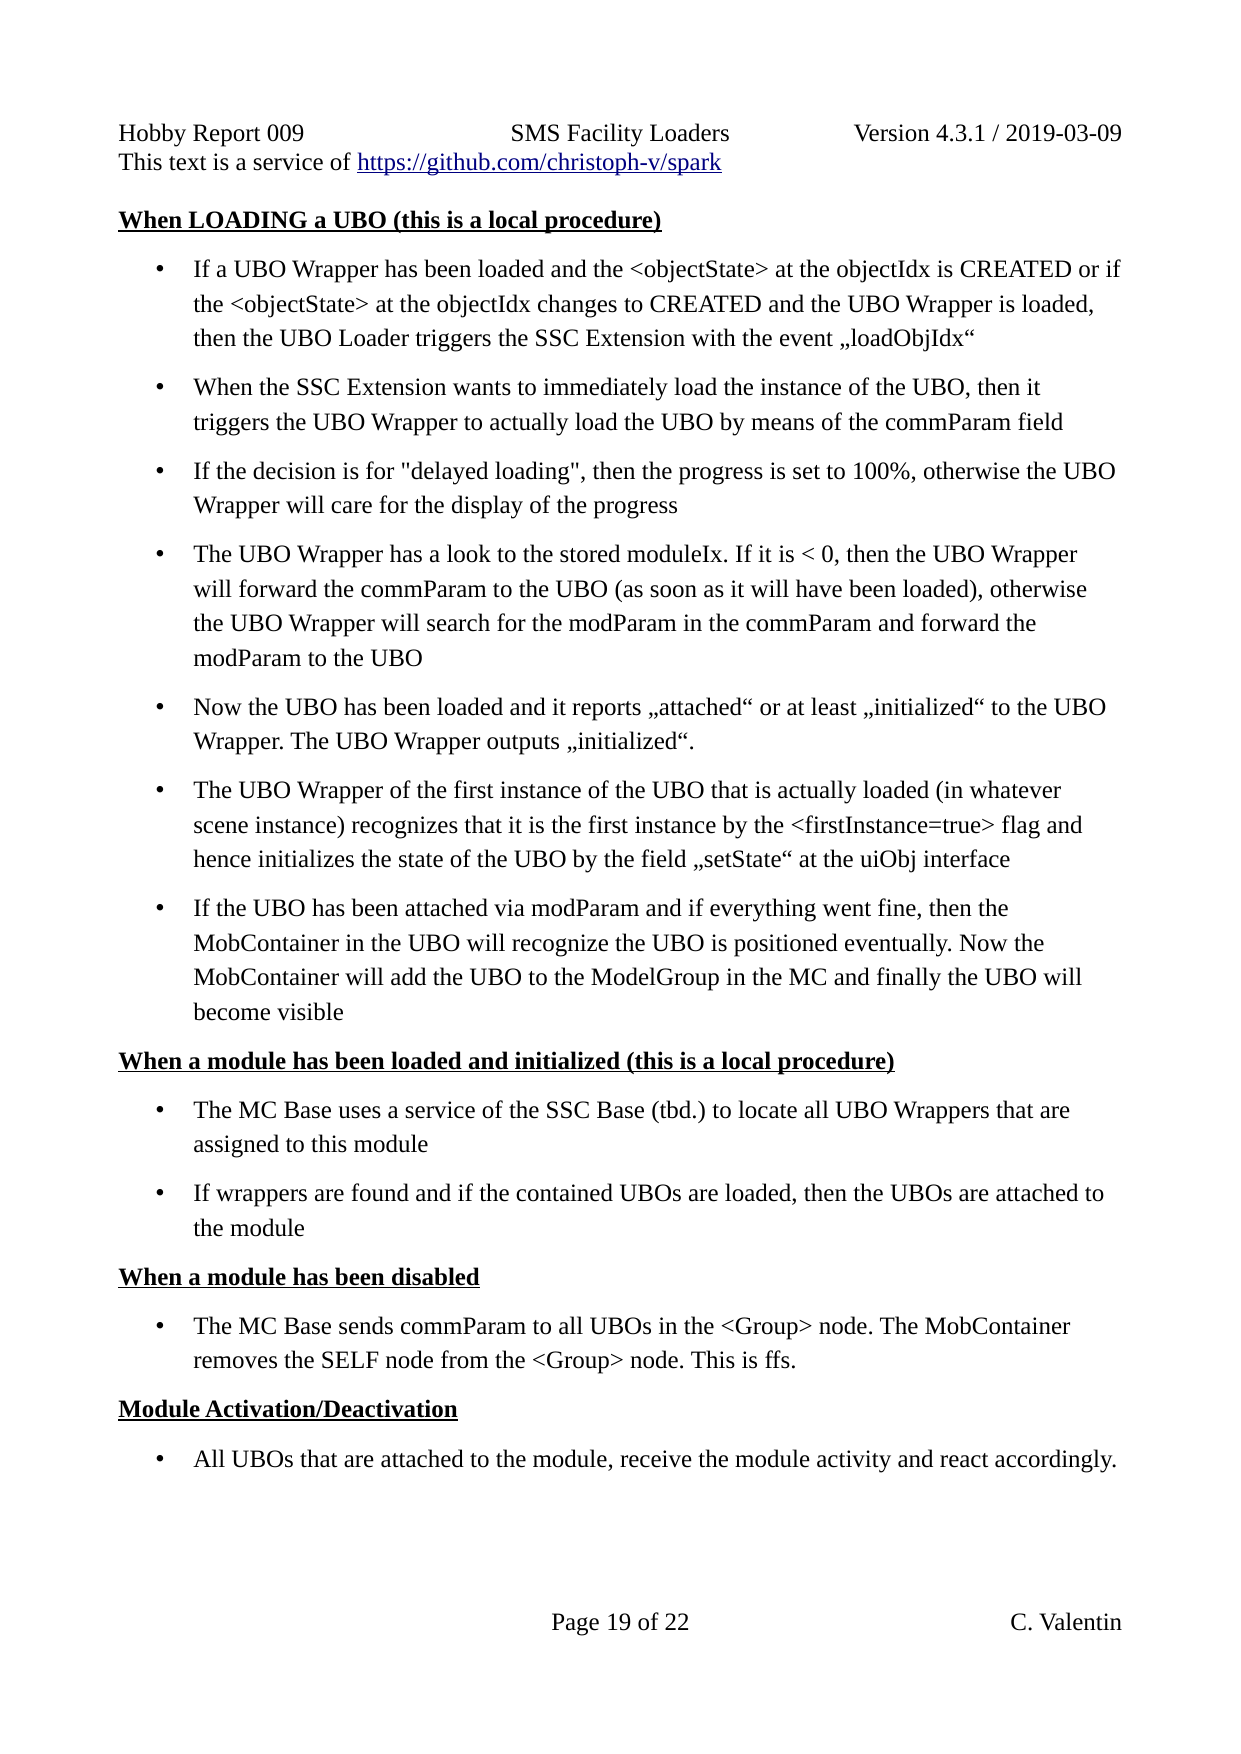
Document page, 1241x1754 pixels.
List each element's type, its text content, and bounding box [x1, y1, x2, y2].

list If the UBO has been attached via modParam and if everything went fine, then the MobContainer in the UBO will recognize the UBO is positioned eventually. Now the MobContainer will add the UBO to the ModelGroup in the MC and finally the UBO will become visible [156, 893, 1122, 1026]
list The MC Base uses a service of the SSC Base (tbd.) to locate all UBO Wrappers that are assigned to this module [156, 1095, 1122, 1158]
text Module Activation/Deactivation [118, 1394, 1122, 1423]
text When LOADING a UBO (this is a local procedure) [118, 205, 1122, 234]
list Now the UBO has been loaded and it reports „attached“ or at least „initialized“ to the UBO Wrapper. The UBO Wrapper outputs „initialized“. [156, 692, 1122, 755]
text When a module has been loaded and initialized (this is a local procedure) [118, 1046, 1122, 1074]
list The MC Base sends commParam to all UBOs in the <Group> node. The MobContainer removes the SELF node from the <Group> node. This is ffs. [156, 1311, 1122, 1374]
text When a module has been disabled [118, 1262, 1122, 1291]
list The UBO Wrapper of the first instance of the UBO that is actually loaded (in whatever scene instance) recognizes that it is the first instance by the <firstInstance=true> flag and hence initializes the state of the UBO by the field „setState“ at the uiObj interface [156, 775, 1122, 873]
list The UBO Wrapper has a look to the stored moduleIx. If it is < 0, then the UBO Wrapper will forward the commParam to the UBO (as soon as it will have been loaded), otherwise the UBO Wrapper will search for the modParam in the commParam and forward the modParam to the UBO [156, 539, 1122, 671]
list If the decision is for "delayed loading", then the progress is set to 100%, otherwise the UBO Wrapper will care for the display of the progress [156, 456, 1122, 519]
list If wrappers are found and if the contained UBOs are loaded, then the UBOs are attached to the module [156, 1178, 1122, 1242]
list All UBOs that are attached to the module, receive the module activity and react accordingly. [156, 1444, 1122, 1472]
list If a UBO Wrapper has been loaded and the <objectState> at the objectIdx is CREATED or if the <objectState> at the objectIdx changes to CREATED and the UBO Wrapper is loaded, then the UBO Loader triggers the SSC Extension with the event „loadObjIdx“ [156, 254, 1122, 352]
list When the SSC Extension wants to immediately load the instance of the UBO, then it triggers the UBO Wrapper to actually load the UBO by means of the commParam field [156, 372, 1122, 435]
